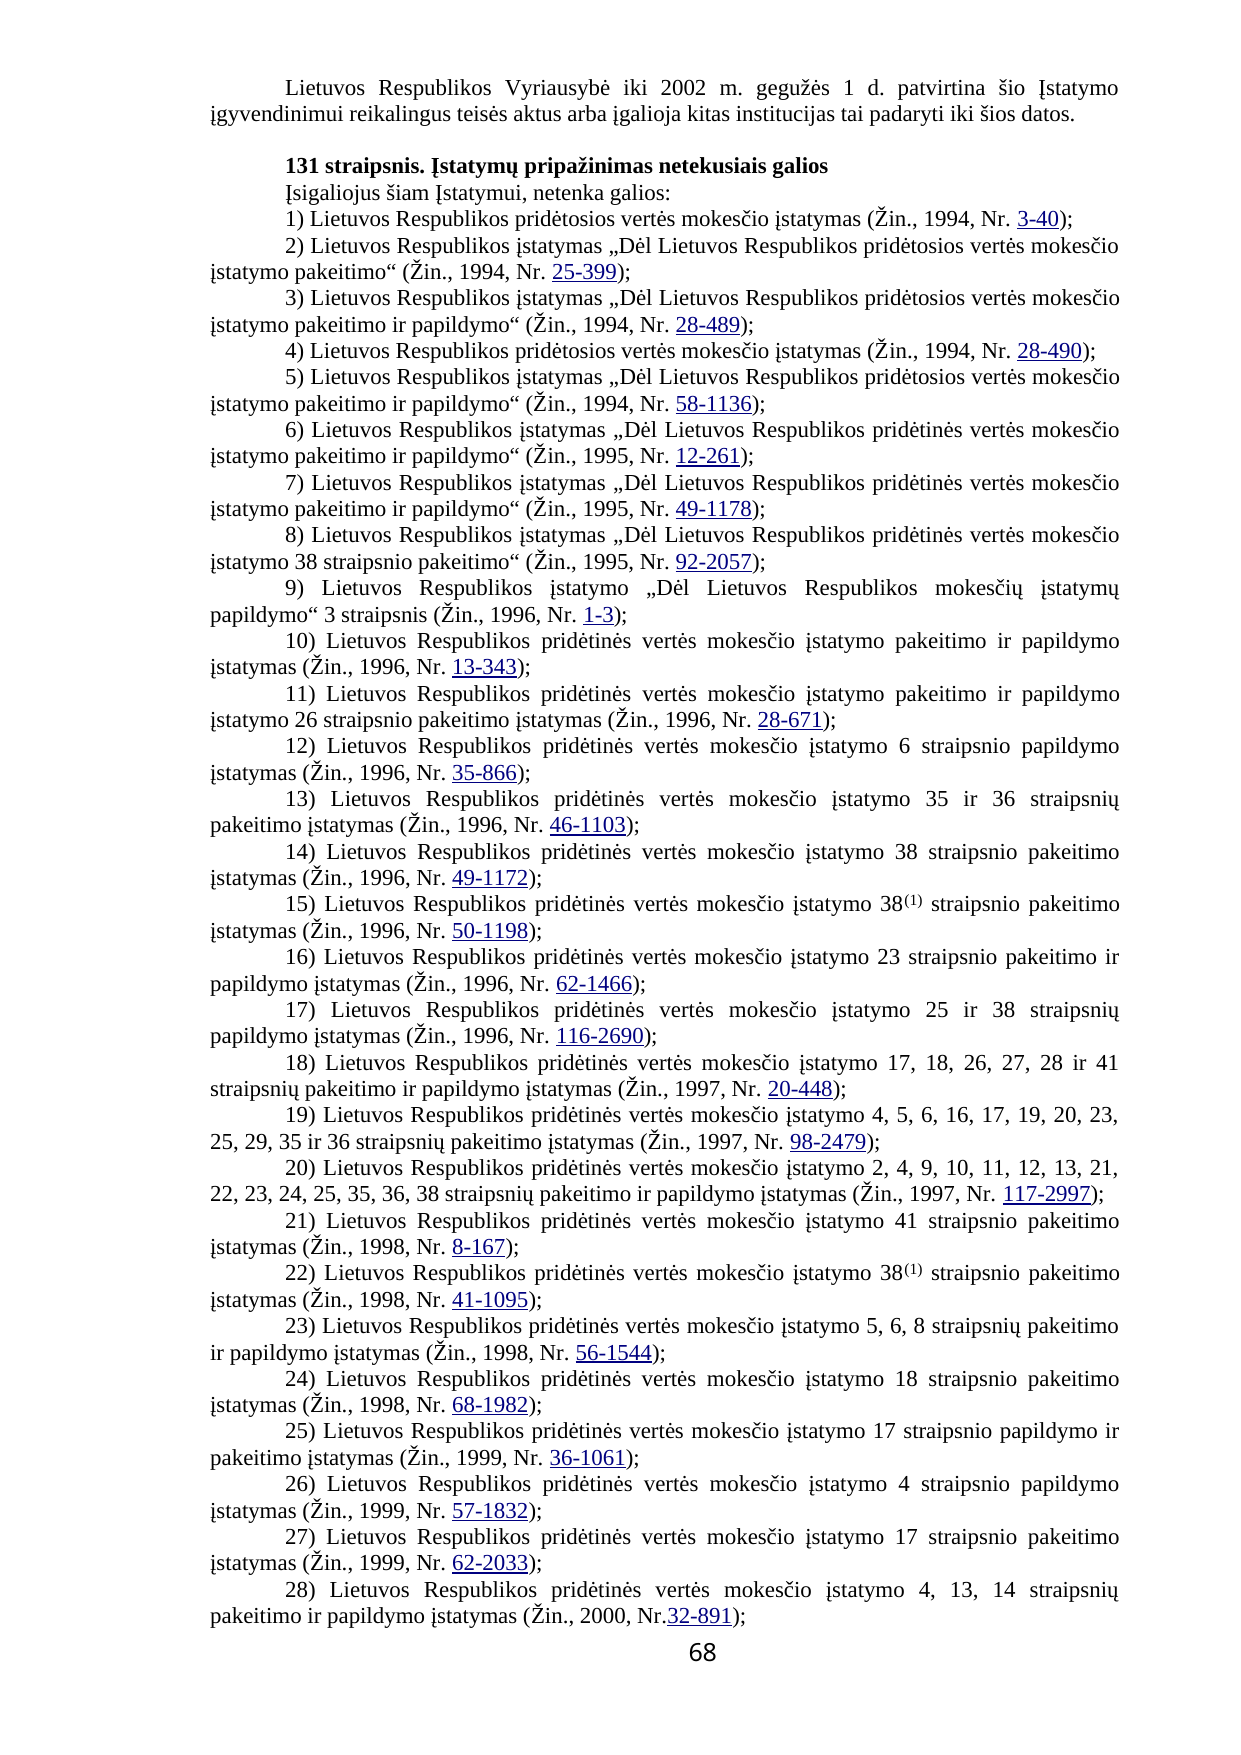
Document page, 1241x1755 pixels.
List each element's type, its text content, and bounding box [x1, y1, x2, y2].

text 13) Lietuvos Respublikos pridėtinės vertės mokesčio įstatymo 35 ir 36 straipsnių pakeitimo įstatymas (Žin., 1996, Nr. 46-1103); [210, 785, 1120, 838]
text 24) Lietuvos Respublikos pridėtinės vertės mokesčio įstatymo 18 straipsnio pakeitimo įstatymas (Žin., 1998, Nr. 68-1982); [210, 1365, 1120, 1418]
text 23) Lietuvos Respublikos pridėtinės vertės mokesčio įstatymo 5, 6, 8 straipsnių pakeitimo ir papildymo įstatymas (Žin., 1998, Nr. 56-1544); [210, 1312, 1120, 1365]
text 3) Lietuvos Respublikos įstatymas „Dėl Lietuvos Respublikos pridėtosios vertės mokesčio įstatymo pakeitimo ir papildymo“ (Žin., 1994, Nr. 28-489); [210, 284, 1120, 337]
text 26) Lietuvos Respublikos pridėtinės vertės mokesčio įstatymo 4 straipsnio papildymo įstatymas (Žin., 1999, Nr. 57-1832); [210, 1470, 1120, 1523]
text Lietuvos Respublikos Vyriausybė iki 2002 m. gegužės 1 d. patvirtina šio Įstatymo įgyvendinimui reikalingus teisės aktus arba įgalioja kitas institucijas tai padaryti iki šios datos. [210, 73, 1120, 126]
text 28) Lietuvos Respublikos pridėtinės vertės mokesčio įstatymo 4, 13, 14 straipsnių pakeitimo ir papildymo įstatymas (Žin., 2000, Nr.32-891); [210, 1576, 1120, 1628]
text 9) Lietuvos Respublikos įstatymo „Dėl Lietuvos Respublikos mokesčių įstatymų papildymo“ 3 straipsnis (Žin., 1996, Nr. 1-3); [210, 574, 1120, 627]
text 19) Lietuvos Respublikos pridėtinės vertės mokesčio įstatymo 4, 5, 6, 16, 17, 19, 20, 23, 25, 29, 35 ir 36 straipsnių pakeitimo įstatymas (Žin., 1997, Nr. 98-2479); [210, 1101, 1120, 1154]
text 15) Lietuvos Respublikos pridėtinės vertės mokesčio įstatymo 38(1) straipsnio pakeitimo įstatymas (Žin., 1996, Nr. 50-1198); [210, 891, 1120, 943]
text 16) Lietuvos Respublikos pridėtinės vertės mokesčio įstatymo 23 straipsnio pakeitimo ir papildymo įstatymas (Žin., 1996, Nr. 62-1466); [210, 943, 1120, 996]
text 27) Lietuvos Respublikos pridėtinės vertės mokesčio įstatymo 17 straipsnio pakeitimo įstatymas (Žin., 1999, Nr. 62-2033); [210, 1523, 1120, 1576]
text 12) Lietuvos Respublikos pridėtinės vertės mokesčio įstatymo 6 straipsnio papildymo įstatymas (Žin., 1996, Nr. 35-866); [210, 732, 1120, 785]
text 20) Lietuvos Respublikos pridėtinės vertės mokesčio įstatymo 2, 4, 9, 10, 11, 12, 13, 21, 22, 23, 24, 25, 35, 36, 38 straipsnių pakeitimo ir papildymo įstatymas (Žin., 1997, Nr. 117-2997); [210, 1154, 1120, 1207]
text 18) Lietuvos Respublikos pridėtinės vertės mokesčio įstatymo 17, 18, 26, 27, 28 ir 41 straipsnių pakeitimo ir papildymo įstatymas (Žin., 1997, Nr. 20-448); [210, 1049, 1120, 1101]
text 7) Lietuvos Respublikos įstatymas „Dėl Lietuvos Respublikos pridėtinės vertės mokesčio įstatymo pakeitimo ir papildymo“ (Žin., 1995, Nr. 49-1178); [210, 469, 1120, 522]
text 22) Lietuvos Respublikos pridėtinės vertės mokesčio įstatymo 38(1) straipsnio pakeitimo įstatymas (Žin., 1998, Nr. 41-1095); [210, 1259, 1120, 1312]
text 1) Lietuvos Respublikos pridėtosios vertės mokesčio įstatymas (Žin., 1994, Nr. 3-40); [210, 205, 1120, 232]
text Įsigaliojus šiam Įstatymui, netenka galios: [210, 179, 1120, 205]
text 8) Lietuvos Respublikos įstatymas „Dėl Lietuvos Respublikos pridėtinės vertės mokesčio įstatymo 38 straipsnio pakeitimo“ (Žin., 1995, Nr. 92-2057); [210, 522, 1120, 574]
text 25) Lietuvos Respublikos pridėtinės vertės mokesčio įstatymo 17 straipsnio papildymo ir pakeitimo įstatymas (Žin., 1999, Nr. 36-1061); [210, 1418, 1120, 1470]
text 4) Lietuvos Respublikos pridėtosios vertės mokesčio įstatymas (Žin., 1994, Nr. 28-490); [210, 337, 1120, 363]
text 10) Lietuvos Respublikos pridėtinės vertės mokesčio įstatymo pakeitimo ir papildymo įstatymas (Žin., 1996, Nr. 13-343); [210, 627, 1120, 680]
text 6) Lietuvos Respublikos įstatymas „Dėl Lietuvos Respublikos pridėtinės vertės mokesčio įstatymo pakeitimo ir papildymo“ (Žin., 1995, Nr. 12-261); [210, 416, 1120, 469]
text 131 straipsnis. Įstatymų pripažinimas netekusiais galios [210, 153, 1120, 179]
text 21) Lietuvos Respublikos pridėtinės vertės mokesčio įstatymo 41 straipsnio pakeitimo įstatymas (Žin., 1998, Nr. 8-167); [210, 1207, 1120, 1259]
text 5) Lietuvos Respublikos įstatymas „Dėl Lietuvos Respublikos pridėtosios vertės mokesčio įstatymo pakeitimo ir papildymo“ (Žin., 1994, Nr. 58-1136); [210, 363, 1120, 416]
text 14) Lietuvos Respublikos pridėtinės vertės mokesčio įstatymo 38 straipsnio pakeitimo įstatymas (Žin., 1996, Nr. 49-1172); [210, 838, 1120, 891]
text 17) Lietuvos Respublikos pridėtinės vertės mokesčio įstatymo 25 ir 38 straipsnių papildymo įstatymas (Žin., 1996, Nr. 116-2690); [210, 996, 1120, 1049]
text 2) Lietuvos Respublikos įstatymas „Dėl Lietuvos Respublikos pridėtosios vertės mokesčio įstatymo pakeitimo“ (Žin., 1994, Nr. 25-399); [210, 232, 1120, 284]
text 11) Lietuvos Respublikos pridėtinės vertės mokesčio įstatymo pakeitimo ir papildymo įstatymo 26 straipsnio pakeitimo įstatymas (Žin., 1996, Nr. 28-671); [210, 680, 1120, 732]
